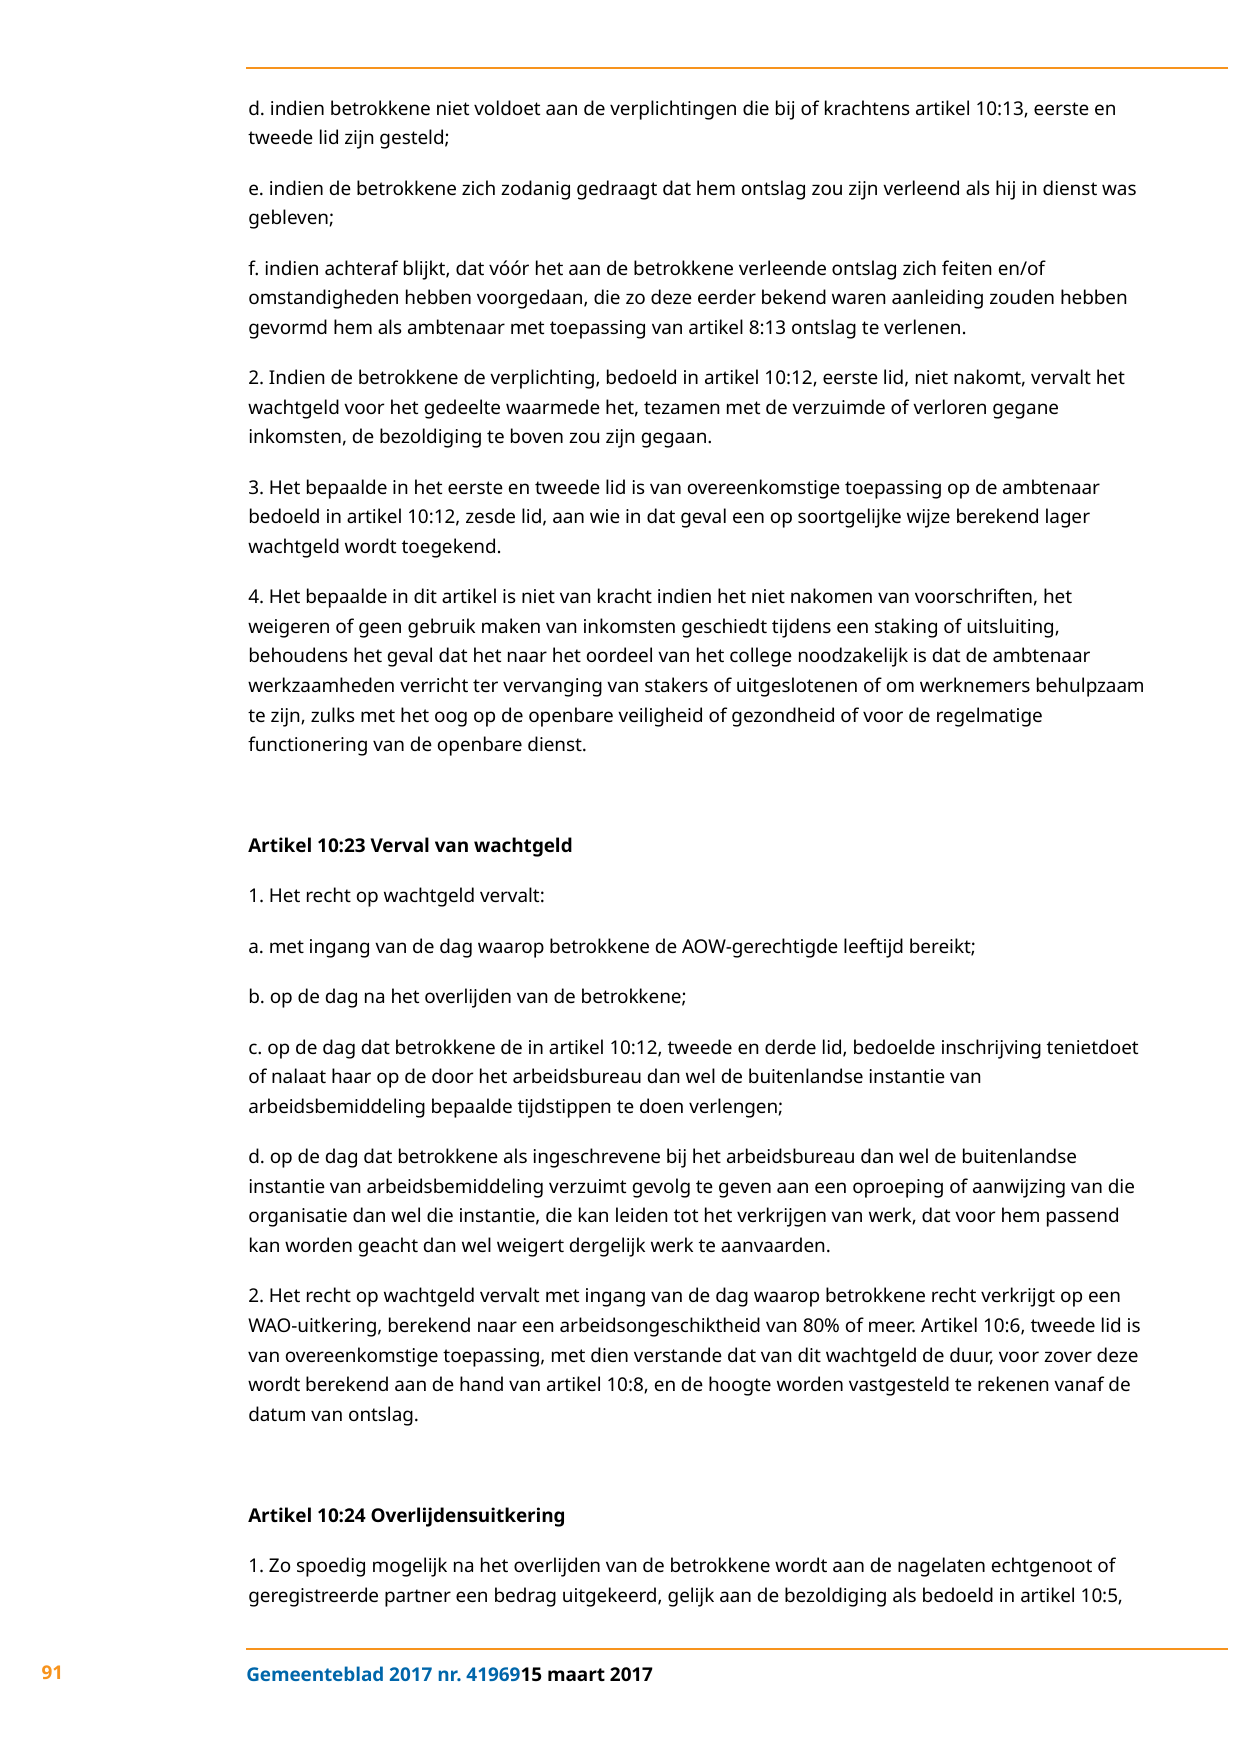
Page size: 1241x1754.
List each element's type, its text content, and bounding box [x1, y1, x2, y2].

text d. op de dag dat betrokkene als ingeschrevene bij het arbeidsbureau dan wel de buitenlandse instantie van arbeidsbemiddeling verzuimt gevolg te geven aan een oproeping of aanwijzing van die organisatie dan wel die instantie, die kan leiden tot het verkrijgen van werk, dat voor hem passend kan worden geacht dan wel weigert dergelijk werk te aanvaarden. [248, 1143, 1152, 1258]
text 1. Het recht op wachtgeld vervalt: [248, 883, 1152, 908]
text Artikel 10:23 Verval van wachtgeld [248, 832, 1152, 858]
text b. op de dag na het overlijden van de betrokkene; [248, 983, 1152, 1009]
text Artikel 10:24 Overlijdensuitkering [248, 1502, 1152, 1528]
text a. met ingang van de dag waarop betrokkene de AOW-gerechtigde leeftijd bereikt; [248, 933, 1152, 959]
text f. indien achteraf blijkt, dat vóór het aan de betrokkene verleende ontslag zich feiten en/of omstandigheden hebben voorgedaan, die zo deze eerder bekend waren aanleiding zouden hebben gevormd hem als ambtenaar met toepassing van artikel 8:13 ontslag te verlenen. [248, 255, 1152, 340]
text 2. Het recht op wachtgeld vervalt met ingang van de dag waarop betrokkene recht verkrijgt op een WAO-uitkering, berekend naar een arbeidsongeschiktheid van 80% of meer. Artikel 10:6, tweede lid is van overeenkomstige toepassing, met dien verstande dat van dit wachtgeld de duur, voor zover deze wordt berekend aan de hand van artikel 10:8, en de hoogte worden vastgesteld te rekenen vanaf de datum van ontslag. [248, 1283, 1152, 1427]
text 4. Het bepaalde in dit artikel is niet van kracht indien het niet nakomen van voorschriften, het weigeren of geen gebruik maken van inkomsten geschiedt tijdens een staking of uitsluiting, behoudens het geval dat het naar het oordeel van het college noodzakelijk is dat de ambtenaar werkzaamheden verricht ter vervanging van stakers of uitgeslotenen of om werknemers behulpzaam te zijn, zulks met het oog op de openbare veiligheid of gezondheid of voor de regelmatige functionering van de openbare dienst. [248, 583, 1152, 757]
text c. op de dag dat betrokkene de in artikel 10:12, tweede en derde lid, bedoelde inschrijving tenietdoet of nalaat haar op de door het arbeidsbureau dan wel de buitenlandse instantie van arbeidsbemiddeling bepaalde tijdstippen te doen verlengen; [248, 1034, 1152, 1119]
picture [41, 47, 231, 172]
text e. indien de betrokkene zich zodanig gedraagt dat hem ontslag zou zijn verleend als hij in dienst was gebleven; [248, 175, 1152, 230]
text d. indien betrokkene niet voldoet aan de verplichtingen die bij of krachtens artikel 10:13, eerste en tweede lid zijn gesteld; [248, 95, 1152, 150]
text 1. Zo spoedig mogelijk na het overlijden van de betrokkene wordt aan de nagelaten echtgenoot of geregistreerde partner een bedrag uitgekeerd, gelijk aan de bezoldiging als bedoeld in artikel 10:5, [248, 1552, 1152, 1608]
text 2. Indien de betrokkene de verplichting, bedoeld in artikel 10:12, eerste lid, niet nakomt, vervalt het wachtgeld voor het gedeelte waarmede het, tezamen met de verzuimde of verloren gegane inkomsten, de bezoldiging te boven zou zijn gegaan. [248, 364, 1152, 449]
text 3. Het bepaalde in het eerste en tweede lid is van overeenkomstige toepassing op de ambtenaar bedoeld in artikel 10:12, zesde lid, aan wie in dat geval een op soortgelijke wijze berekend lager wachtgeld wordt toegekend. [248, 474, 1152, 559]
